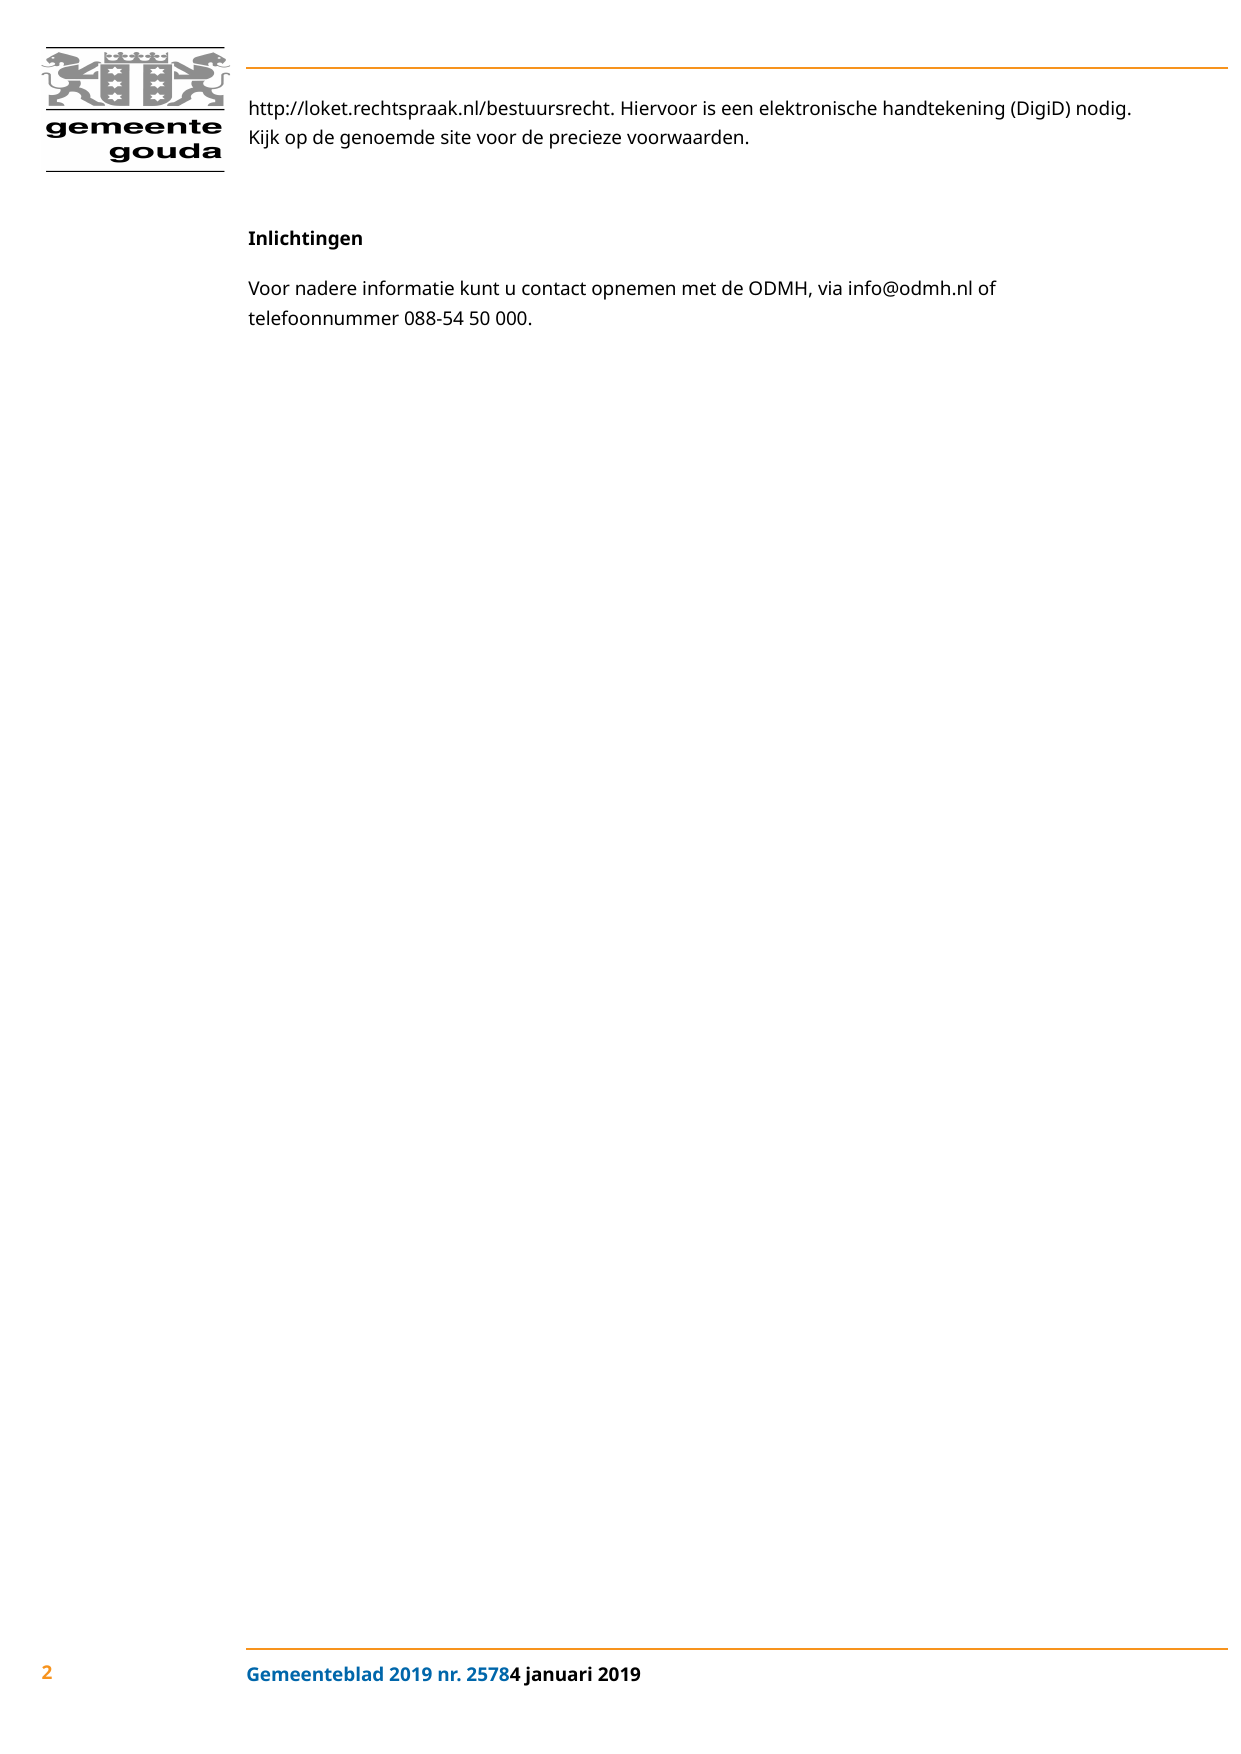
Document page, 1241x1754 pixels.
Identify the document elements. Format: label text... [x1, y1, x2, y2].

text Inlichtingen [248, 225, 1152, 251]
text http://loket.rechtspraak.nl/bestuursrecht. Hiervoor is een elektronische handtekening (DigiD) nodig. Kijk op de genoemde site voor de precieze voorwaarden. [248, 95, 1152, 150]
picture [41, 47, 231, 172]
text Voor nadere informatie kunt u contact opnemen met de ODMH, via info@odmh.nl of telefoonnummer 088-54 50 000. [248, 276, 1152, 331]
